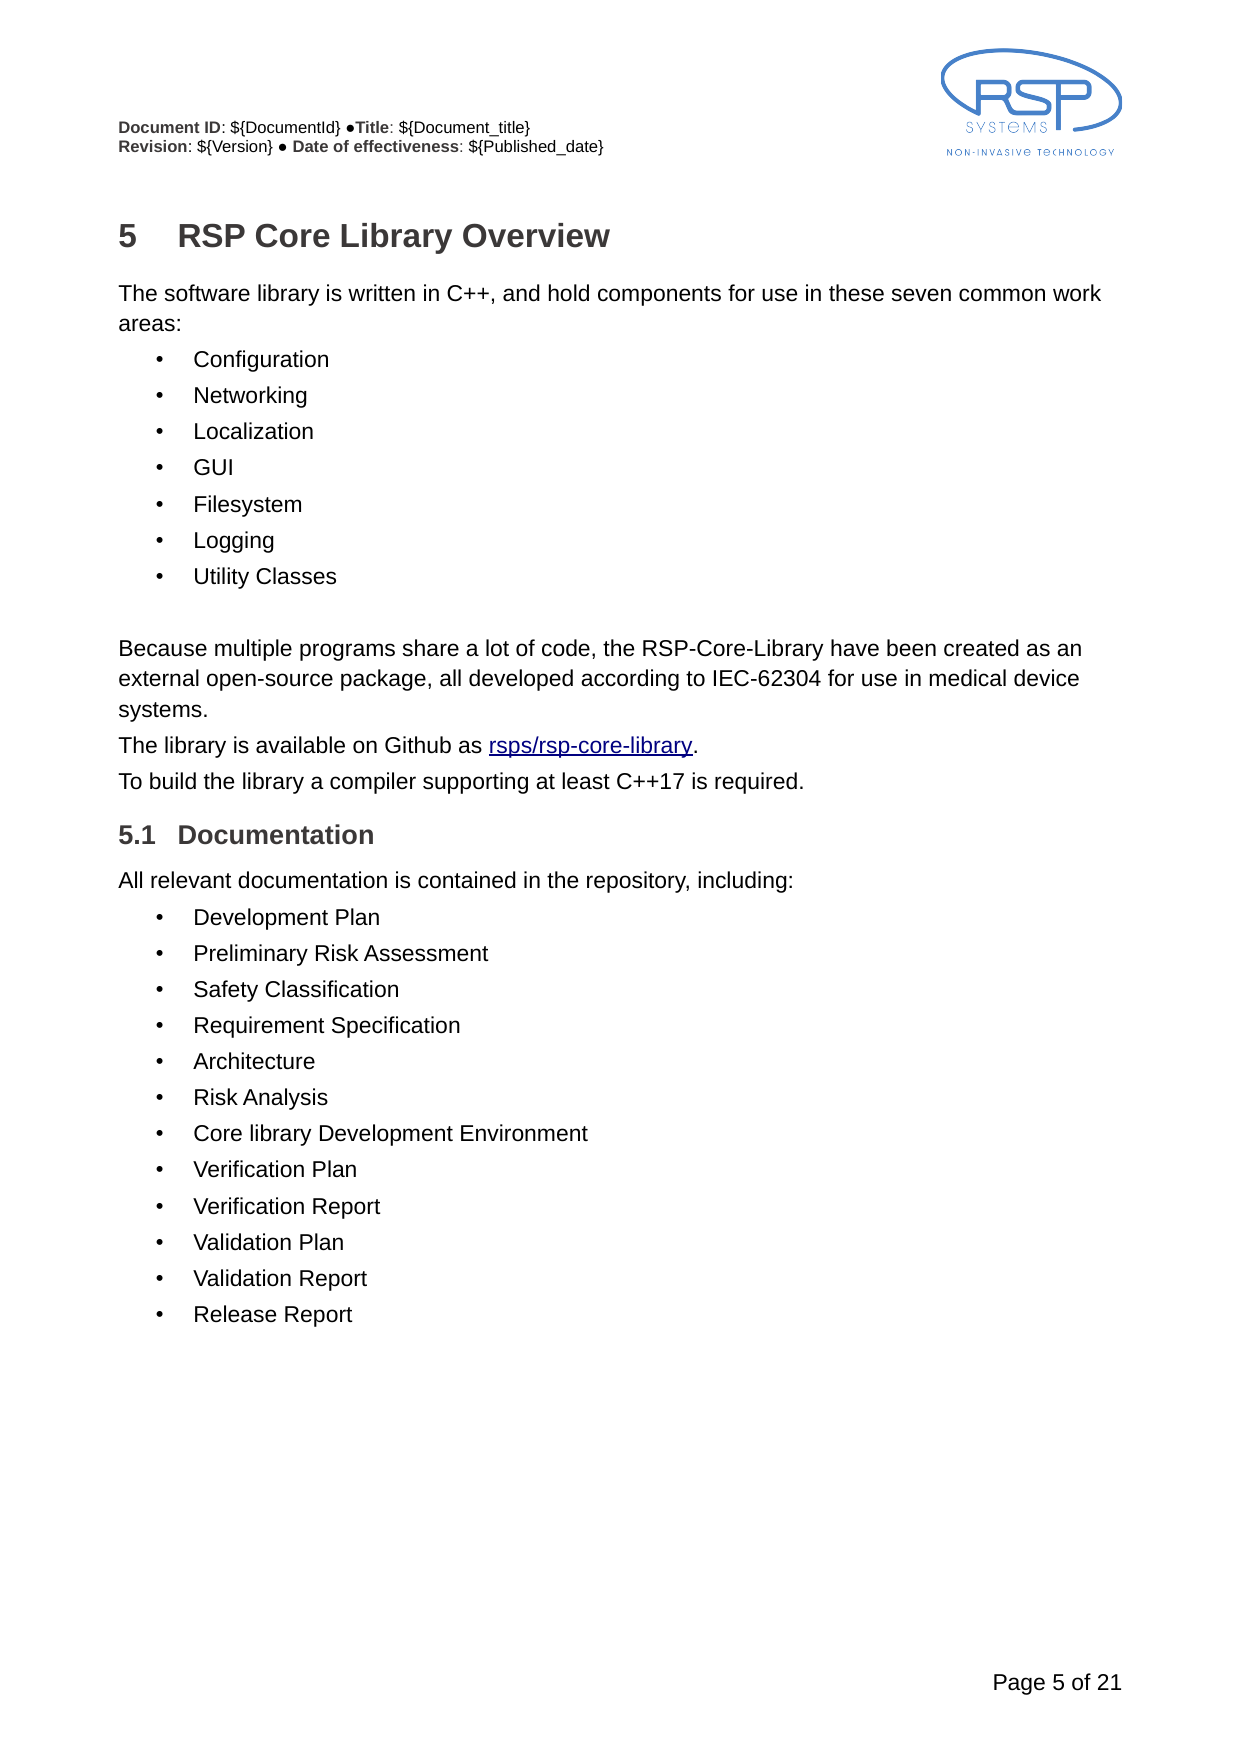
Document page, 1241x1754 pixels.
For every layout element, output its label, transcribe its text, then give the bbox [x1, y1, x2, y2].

list Requirement Specification [156, 1012, 1122, 1038]
subtitle Documentation [118, 819, 1122, 850]
list Risk Analysis [156, 1084, 1122, 1111]
text To build the library a compiler supporting at least C++17 is required. [118, 768, 1122, 794]
list Verification Plan [156, 1156, 1122, 1183]
list Core library Development Environment [156, 1120, 1122, 1147]
list Release Report [156, 1301, 1122, 1327]
subtitle RSP Core Library Overview [118, 216, 1122, 254]
list Safety Classification [156, 976, 1122, 1002]
list GUI [156, 454, 1122, 481]
text Because multiple programs share a lot of code, the RSP-Core-Library have been created as an external open-source package, all developed according to IEC-62304 for use in medical device systems. [118, 635, 1122, 722]
list Localization [156, 418, 1122, 444]
list Verification Report [156, 1193, 1122, 1219]
text The software library is written in C++, and hold components for use in these seven common work areas: [118, 279, 1122, 336]
list Preliminary Risk Assessment [156, 939, 1122, 966]
list Utility Classes [156, 563, 1122, 589]
picture [941, 48, 1123, 156]
list Configuration [156, 346, 1122, 372]
list Logging [156, 527, 1122, 553]
list Validation Plan [156, 1229, 1122, 1255]
list Filesystem [156, 491, 1122, 517]
list Development Plan [156, 903, 1122, 930]
list Networking [156, 382, 1122, 408]
list Validation Report [156, 1265, 1122, 1291]
list Architecture [156, 1048, 1122, 1074]
text All relevant documentation is contained in the repository, including: [118, 867, 1122, 894]
text The library is available on Github as rsps/rsp-core-library. [118, 732, 1122, 758]
